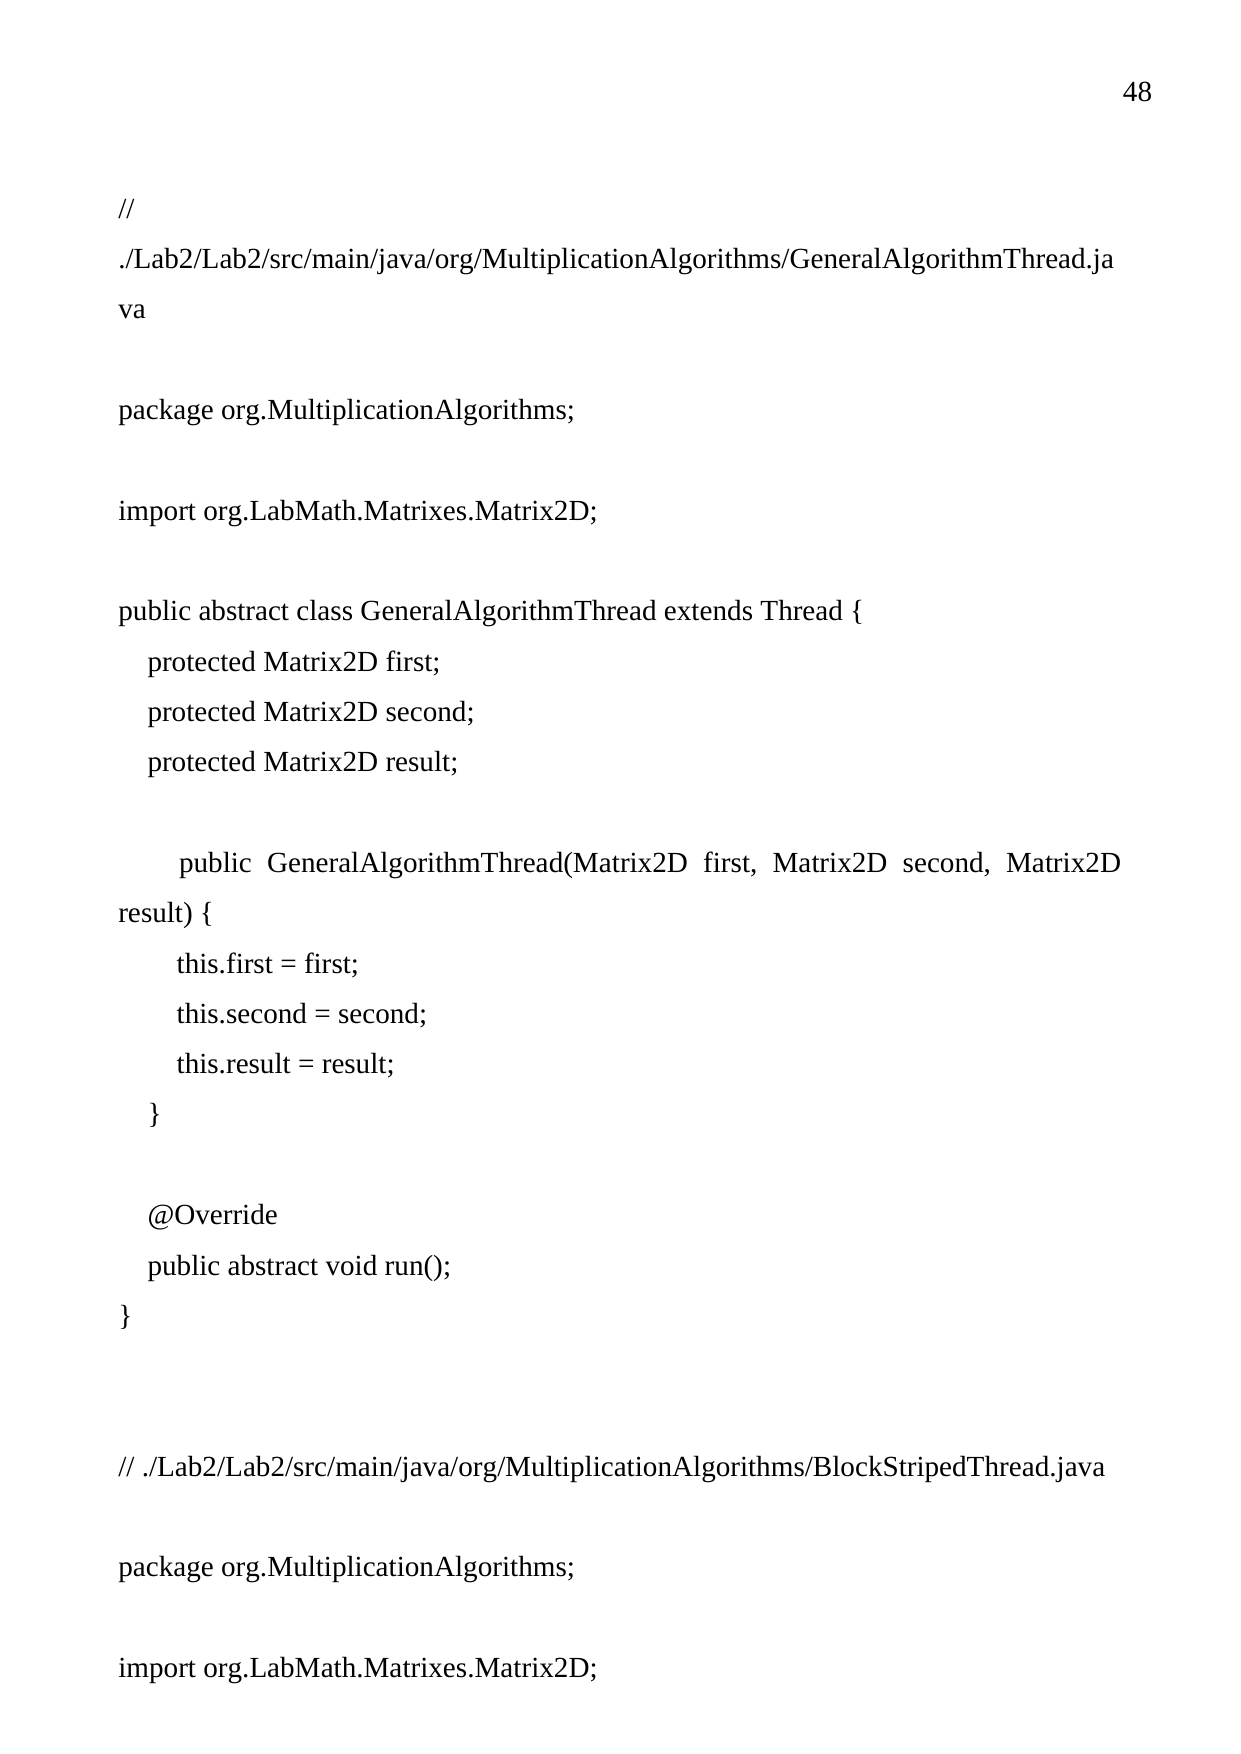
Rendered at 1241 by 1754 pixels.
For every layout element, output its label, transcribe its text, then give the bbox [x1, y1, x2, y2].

text this.result = result; [118, 1046, 1122, 1080]
text // ./Lab2/Lab2/src/main/java/org/MultiplicationAlgorithms/BlockStripedThread.java [118, 1449, 1122, 1482]
text package org.MultiplicationAlgorithms; [118, 1549, 1122, 1583]
text protected Matrix2D second; [118, 694, 1122, 728]
text @Override [118, 1197, 1122, 1231]
text // ./Lab2/Lab2/src/main/java/org/MultiplicationAlgorithms/GeneralAlgorithmThread.java [118, 191, 1122, 325]
text this.first = first; [118, 946, 1122, 979]
text protected Matrix2D first; [118, 644, 1122, 677]
text public abstract class GeneralAlgorithmThread extends Thread { [118, 593, 1122, 627]
text } [118, 1097, 1122, 1130]
text package org.MultiplicationAlgorithms; [118, 392, 1122, 426]
text } [118, 1298, 1122, 1331]
text protected Matrix2D result; [118, 744, 1122, 778]
text this.second = second; [118, 996, 1122, 1029]
text import org.LabMath.Matrixes.Matrix2D; [118, 1650, 1122, 1684]
text public abstract void run(); [118, 1248, 1122, 1281]
text import org.LabMath.Matrixes.Matrix2D; [118, 493, 1122, 526]
text public GeneralAlgorithmThread(Matrix2D first, Matrix2D second, Matrix2D result) { [118, 845, 1122, 929]
